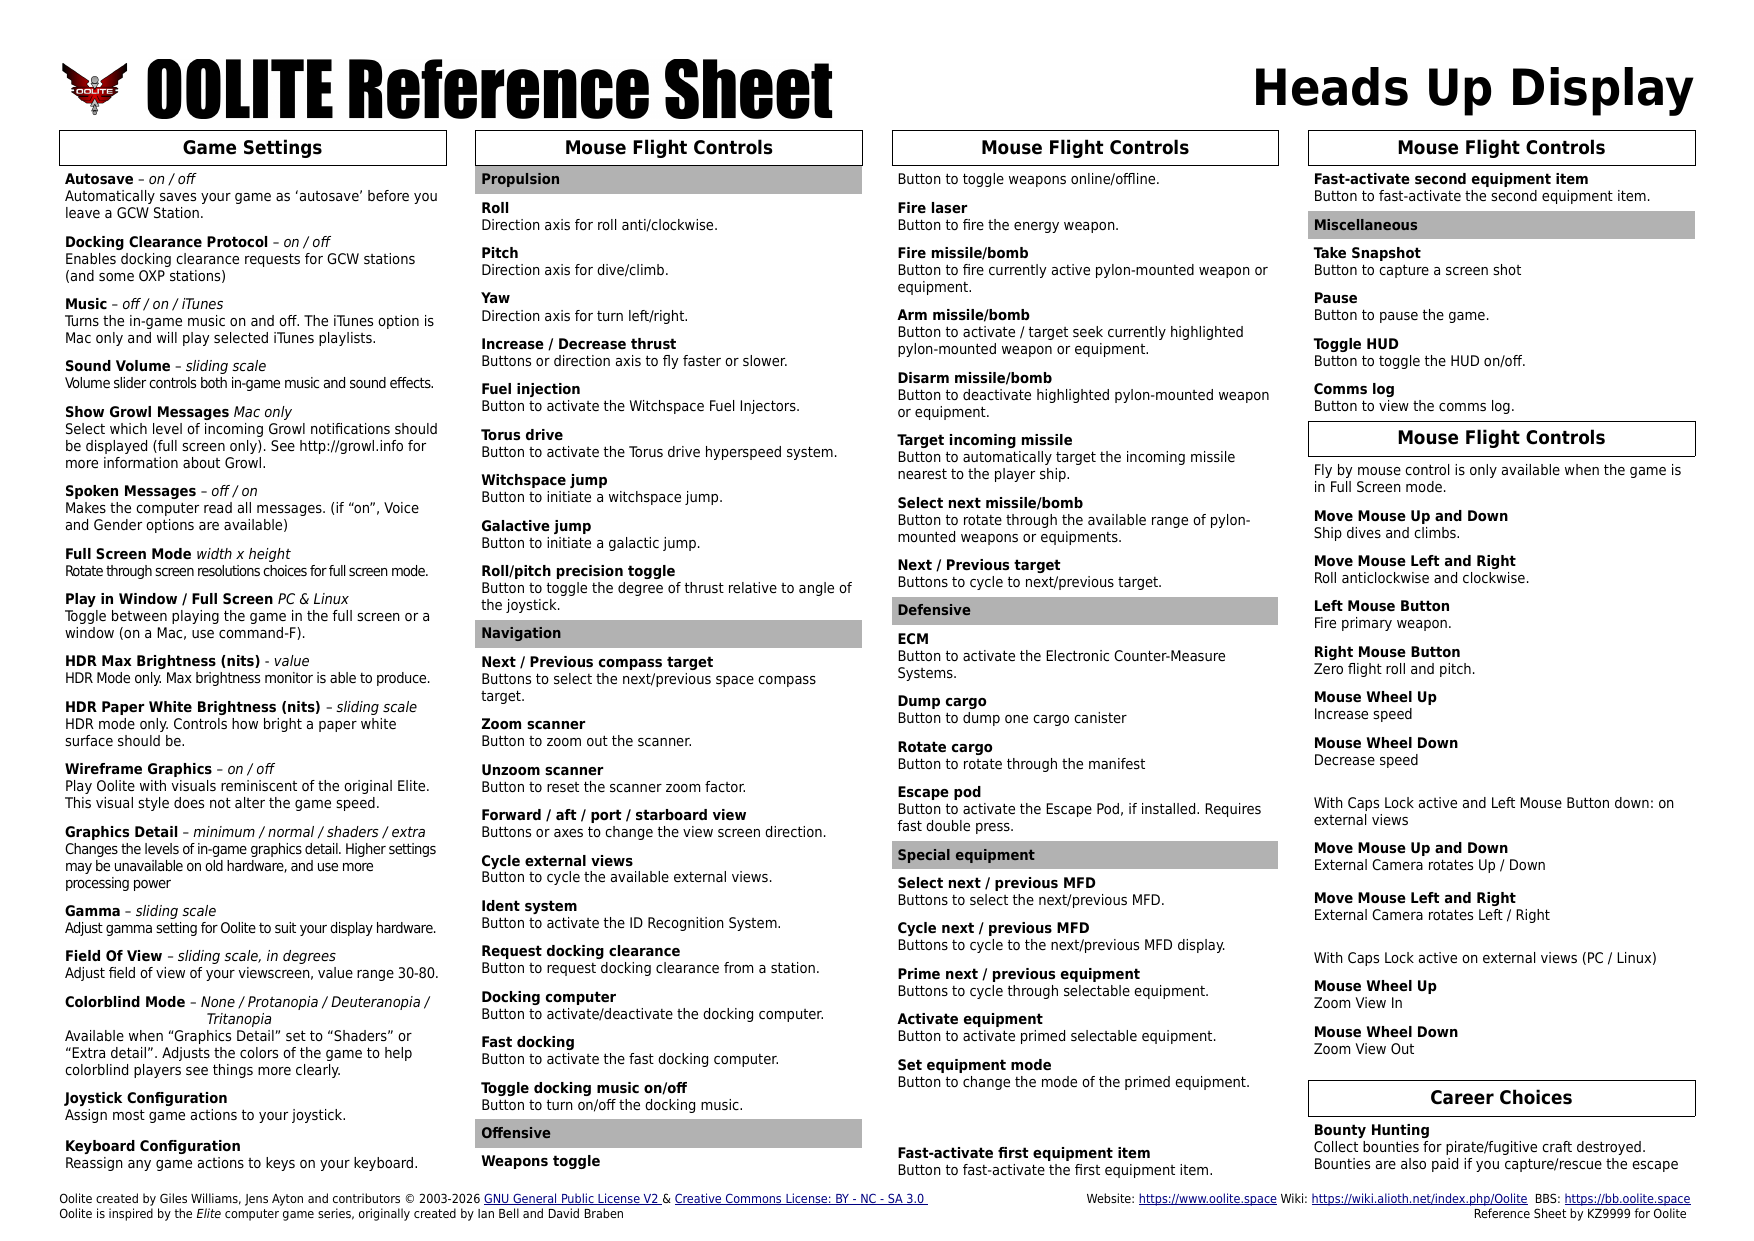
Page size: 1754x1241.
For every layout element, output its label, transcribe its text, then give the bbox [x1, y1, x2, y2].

table_cell Increase / Decrease thrust Buttons or direction axis to fly faster or slower. [475, 330, 862, 376]
table_cell [1308, 774, 1695, 789]
table_cell Button to toggle weapons online/offline. [892, 166, 1278, 194]
table_cell [892, 1096, 1278, 1139]
table_cell Unzoom scanner Button to reset the scanner zoom factor. [475, 756, 862, 801]
table_cell Target incoming missile Button to automatically target the incoming missile nearest to the player ship. [892, 426, 1278, 489]
table_cell [1308, 929, 1695, 944]
table_cell Defensive [892, 597, 1278, 625]
table_cell Dump cargo Button to dump one cargo canister [892, 688, 1278, 733]
table_cell Move Mouse Up and Down External Camera rotates Up / Down [1308, 835, 1695, 884]
table_cell Docking computer Button to activate/deactivate the docking computer. [475, 983, 862, 1028]
table_header Career Choices [1309, 1081, 1695, 1116]
table_cell Colorblind Mode – None / Protanopia / Deuteranopia / Tritanopia Available when “Graphics Detail” set to “Shaders” or “Extra detail”. Adjusts the colors of the game to help colorblind players see things more clearly. [59, 988, 446, 1084]
table_cell Navigation [475, 620, 862, 648]
table_cell Galactive jump Button to initiate a galactic jump. [475, 512, 862, 557]
table_cell Fuel injection Button to activate the Witchspace Fuel Injectors. [475, 376, 862, 421]
table_cell Escape pod Button to activate the Escape Pod, if installed. Requires fast double press. [892, 778, 1278, 841]
table_cell Arm missile/bomb Button to activate / target seek currently highlighted pylon-mounted weapon or equipment. [892, 302, 1278, 364]
table_cell Propulsion [475, 166, 862, 194]
picture [61, 56, 128, 122]
table_cell Disarm missile/bomb Button to deactivate highlighted pylon-mounted weapon or equipment. [892, 364, 1278, 426]
table_cell Toggle docking music on/off Button to turn on/off the docking music. [475, 1074, 862, 1119]
table_cell Show Growl Messages Mac only Select which level of incoming Growl notifications should be displayed (full screen only). See http://growl.info for more information about Growl. [59, 398, 446, 477]
table_cell Mouse Wheel Up Zoom View In [1308, 973, 1695, 1018]
table_cell HDR Paper White Brightness (nits) – sliding scale HDR mode only. Controls how bright a paper white surface should be. [59, 693, 446, 755]
table_cell Next / Previous target Buttons to cycle to next/previous target. [892, 551, 1278, 597]
table_cell Request docking clearance Button to request docking clearance from a station. [475, 938, 862, 983]
table_cell Wireframe Graphics – on / off Play Oolite with visuals reminiscent of the original Elite. This visual style does not alter the game speed. [59, 755, 446, 818]
table_cell Graphics Detail – minimum / normal / shaders / extra Changes the levels of in-game graphics detail. Higher settings may be unavailable on old hardware, and use more processing power [59, 818, 446, 897]
table_cell Witchspace jump Button to initiate a witchspace jump. [475, 466, 862, 512]
table_cell Full Screen Mode width x height Rotate through screen resolutions choices for full screen mode. [59, 540, 446, 585]
table_cell Mouse Wheel Down Zoom View Out [1308, 1018, 1695, 1063]
table_cell HDR Max Brightness (nits) - value HDR Mode only. Max brightness monitor is able to produce. [59, 648, 446, 693]
table_header Mouse Flight Controls [476, 131, 862, 165]
table_header Mouse Flight Controls [1309, 131, 1695, 165]
table_cell With Caps Lock active and Left Mouse Button down: on external views [1308, 789, 1695, 834]
table_cell Prime next / previous equipment Buttons to cycle through selectable equipment. [892, 960, 1278, 1005]
table_cell Spoken Messages – off / on Makes the computer read all messages. (if “on”, Voice and Gender options are available) [59, 478, 446, 540]
table_cell Rotate cargo Button to rotate through the manifest [892, 733, 1278, 778]
table_cell Left Mouse Button Fire primary weapon. [1308, 593, 1695, 638]
table_cell Mouse Wheel Up Increase speed [1308, 684, 1695, 729]
table_cell Offensive [475, 1119, 862, 1148]
table_cell Take Snapshot Button to capture a screen shot [1308, 239, 1695, 284]
table_cell Select next missile/bomb Button to rotate through the available range of pylon-mounted weapons or equipments. [892, 489, 1278, 551]
table_cell With Caps Lock active on external views (PC / Linux) [1308, 944, 1695, 972]
table_cell Next / Previous compass target Buttons to select the next/previous space compass target. [475, 648, 862, 710]
table_cell Move Mouse Left and Right External Camera rotates Left / Right [1308, 884, 1695, 929]
table_cell Bounty Hunting Collect bounties for pirate/fugitive craft destroyed. Bounties are also paid if you capture/rescue the escape [1308, 1117, 1695, 1178]
table_cell Yaw Direction axis for turn left/right. [475, 285, 862, 330]
table_cell Pause Button to pause the game. [1308, 285, 1695, 330]
table_cell Pitch Direction axis for dive/climb. [475, 239, 862, 285]
table_cell Right Mouse Button Zero flight roll and pitch. [1308, 638, 1695, 683]
table_cell Set equipment mode Button to change the mode of the primed equipment. [892, 1051, 1278, 1096]
table_cell Zoom scanner Button to zoom out the scanner. [475, 710, 862, 756]
table_cell Move Mouse Left and Right Roll anticlockwise and clockwise. [1308, 547, 1695, 593]
table_cell Weapons toggle [475, 1148, 862, 1176]
table_header Game Settings [60, 131, 446, 165]
picture [147, 59, 833, 119]
table_cell Toggle HUD Button to toggle the HUD on/off. [1308, 330, 1695, 375]
table_cell Fire laser Button to fire the energy weapon. [892, 194, 1278, 239]
table_cell ECM Button to activate the Electronic Counter-Measure Systems. [892, 625, 1278, 687]
table_cell Cycle external views Button to cycle the available external views. [475, 847, 862, 892]
table_cell Mouse Wheel Down Decrease speed [1308, 729, 1695, 774]
table_cell Fast-activate second equipment item Button to fast-activate the second equipment item. [1308, 166, 1695, 211]
table_cell Autosave – on / off Automatically saves your game as ‘autosave’ before you leave a GCW Station. [59, 166, 446, 228]
table_cell Keyboard Configuration Reassign any game actions to keys on your keyboard. [59, 1132, 446, 1179]
table_cell Fire missile/bomb Button to fire currently active pylon-mounted weapon or equipment. [892, 239, 1278, 302]
table_cell Joystick Configuration Assign most game actions to your joystick. [59, 1084, 446, 1132]
table_cell Docking Clearance Protocol – on / off Enables docking clearance requests for GCW stations (and some OXP stations) [59, 228, 446, 290]
table_cell Roll Direction axis for roll anti/clockwise. [475, 194, 862, 239]
table_cell Sound Volume – sliding scale Volume slider controls both in-game music and sound effects. [59, 353, 446, 398]
table_cell Play in Window / Full Screen PC & Linux Toggle between playing the game in the full screen or a window (on a Mac, use command-F). [59, 585, 446, 648]
table_cell Miscellaneous [1308, 211, 1695, 239]
table_cell Cycle next / previous MFD Buttons to cycle to the next/previous MFD display. [892, 915, 1278, 960]
table_cell Ident system Button to activate the ID Recognition System. [475, 892, 862, 937]
table_cell Fast docking Button to activate the fast docking computer. [475, 1028, 862, 1074]
table_header Mouse Flight Controls [893, 131, 1278, 165]
table_cell Activate equipment Button to activate primed selectable equipment. [892, 1005, 1278, 1051]
table_cell Forward / aft / port / starboard view Buttons or axes to change the view screen direction. [475, 801, 862, 847]
table_cell Field Of View – sliding scale, in degrees Adjust field of view of your viewscreen, value range 30-80. [59, 943, 446, 988]
table_cell Fast-activate first equipment item Button to fast-activate the first equipment item. [892, 1139, 1278, 1184]
table_cell Fly by mouse control is only available when the game is in Full Screen mode. [1308, 457, 1695, 502]
table_cell Music – off / on / iTunes Turns the in-game music on and off. The iTunes option is Mac only and will play selected iTunes playlists. [59, 290, 446, 353]
table_cell Mouse Flight Controls [1309, 422, 1695, 456]
table_cell Special equipment [892, 841, 1278, 869]
table_cell Gamma – sliding scale Adjust gamma setting for Oolite to suit your display hardware. [59, 897, 446, 943]
table_cell Move Mouse Up and Down Ship dives and climbs. [1308, 502, 1695, 547]
table_cell Torus drive Button to activate the Torus drive hyperspeed system. [475, 421, 862, 466]
table_cell Roll/pitch precision toggle Button to toggle the degree of thrust relative to angle of the joystick. [475, 557, 862, 619]
table_cell Select next / previous MFD Buttons to select the next/previous MFD. [892, 869, 1278, 914]
table_cell Comms log Button to view the comms log. [1308, 375, 1695, 421]
